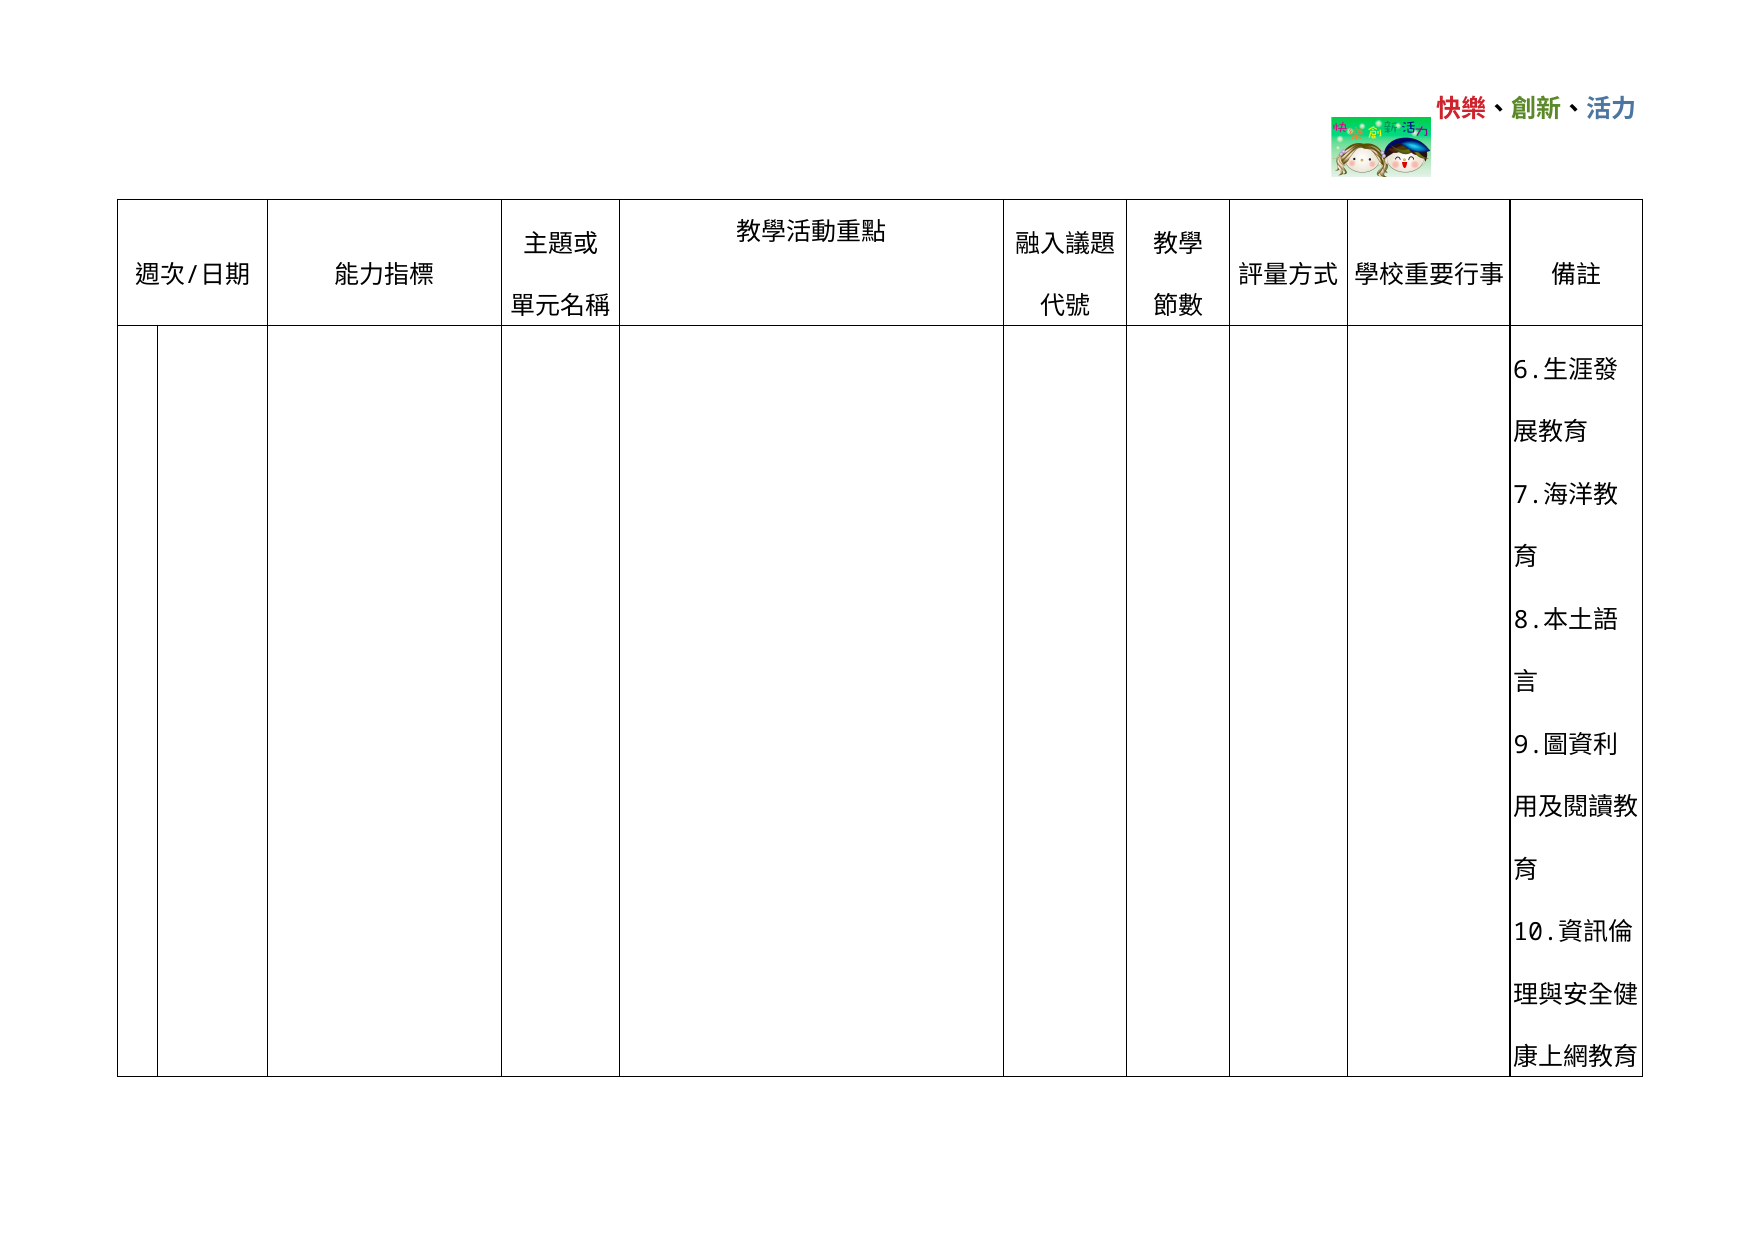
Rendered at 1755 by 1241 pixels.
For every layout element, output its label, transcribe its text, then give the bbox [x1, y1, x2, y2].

table_header 學校重要行事 [1348, 200, 1509, 324]
table_cell [1004, 326, 1126, 1076]
table_cell [1127, 326, 1229, 1076]
table_header 備註 [1511, 200, 1642, 324]
table_header 教學 節數 [1127, 200, 1229, 324]
table_cell [118, 326, 157, 1076]
table_header 主題或 單元名稱 [502, 200, 619, 324]
table_cell [158, 326, 267, 1076]
table_header 能力指標 [268, 200, 501, 324]
table_header 週次/日期 [118, 200, 267, 324]
table_cell [502, 326, 619, 1076]
table_cell [268, 326, 501, 1076]
table_cell [1348, 326, 1509, 1076]
table_header 教學活動重點 [620, 200, 1003, 324]
table_header 評量方式 [1230, 200, 1347, 324]
table_cell 6.生涯發展教育 7.海洋教育 8.本土語言 9.圖資利用及閱讀教育 10.資訊倫理與安全健康上網教育 [1511, 326, 1642, 1076]
table_cell [620, 326, 1003, 1076]
table_header 融入議題 代號 [1004, 200, 1126, 324]
table_cell [1230, 326, 1347, 1076]
